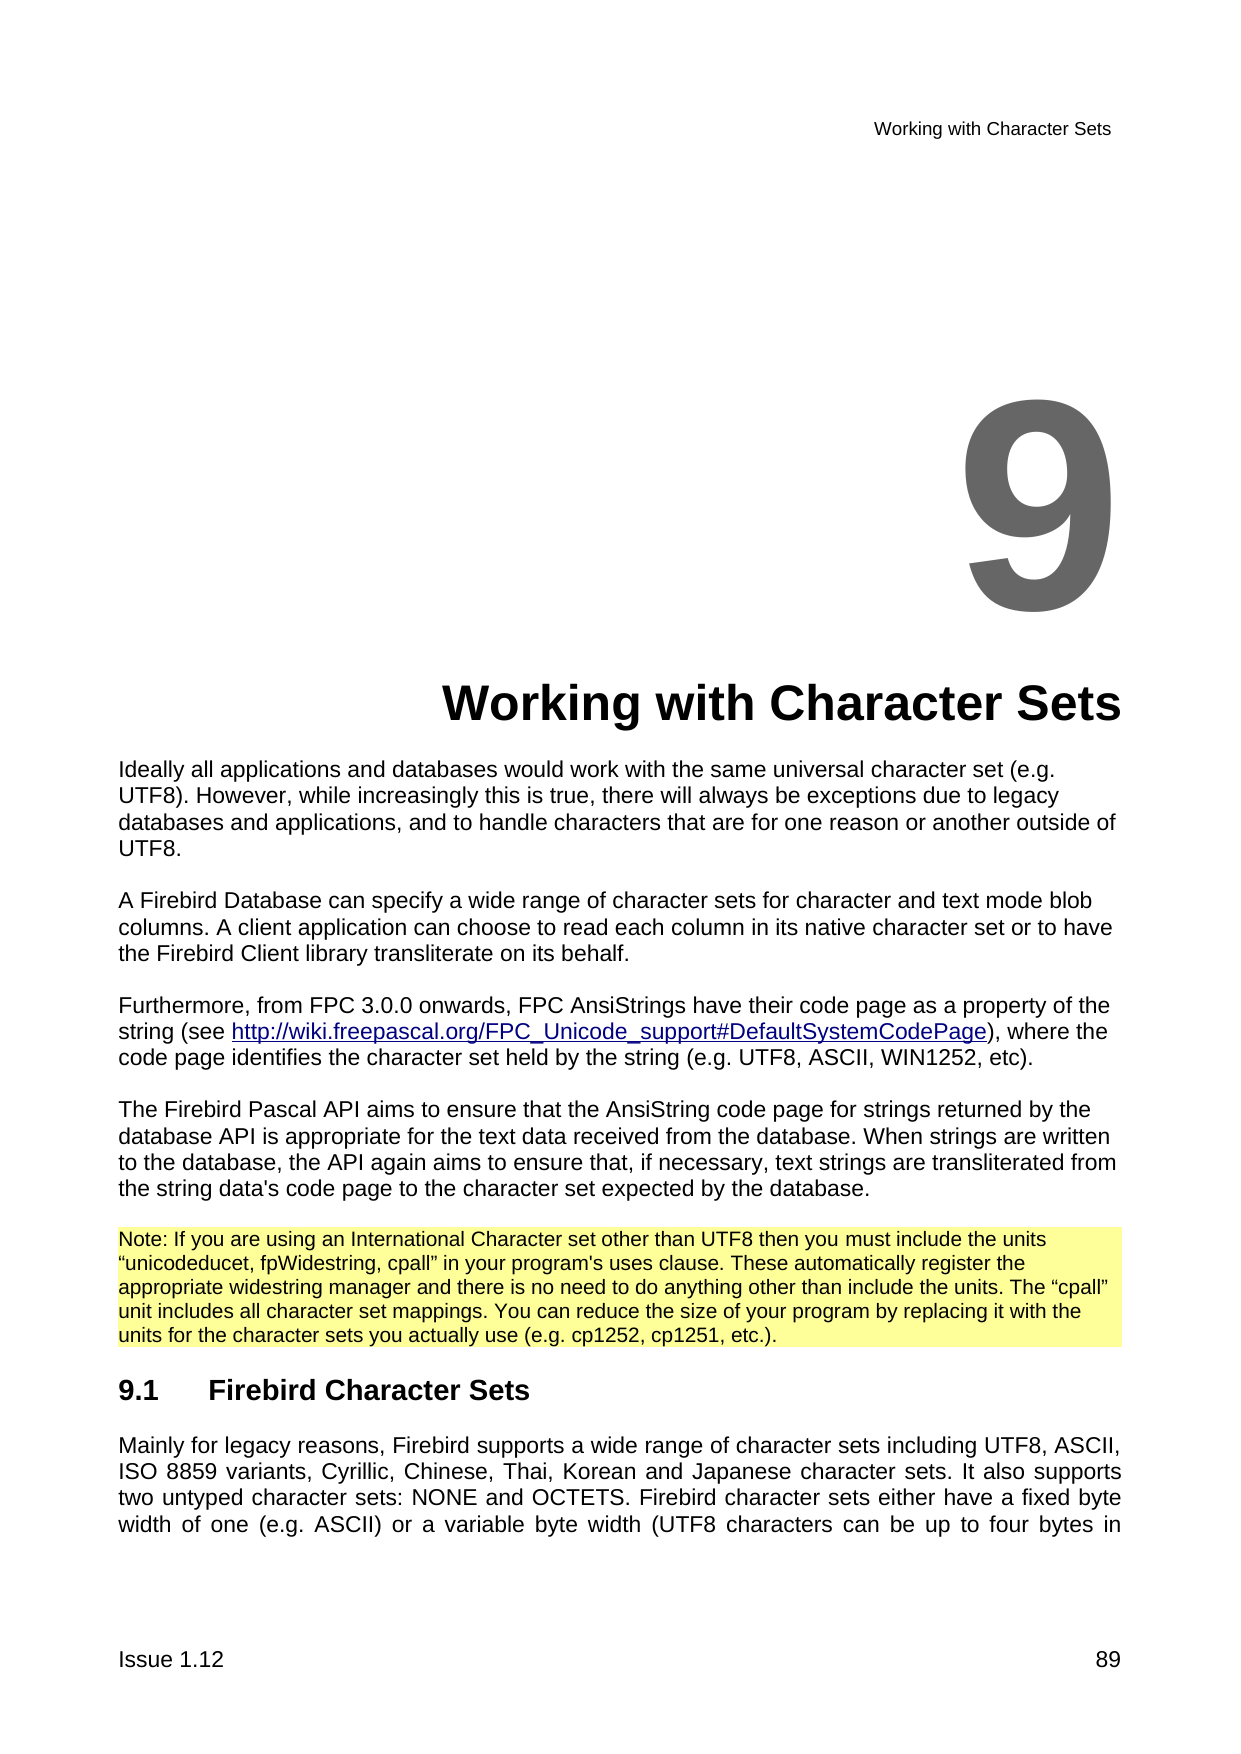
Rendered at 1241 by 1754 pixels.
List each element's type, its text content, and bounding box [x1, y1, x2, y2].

text The Firebird Pascal API aims to ensure that the AnsiString code page for strings returned by the database API is appropriate for the text data received from the database. When strings are written to the database, the API again aims to ensure that, if necessary, text strings are transliterated from the string data's code page to the character set expected by the database. [118, 1096, 1122, 1202]
subtitle Firebird Character Sets [118, 1372, 1122, 1406]
text Mainly for legacy reasons, Firebird supports a wide range of character sets including UTF8, ASCII, ISO 8859 variants, Cyrillic, Chinese, Thai, Korean and Japanese character sets. It also supports two untyped character sets: NONE and OCTETS. Firebird character sets either have a fixed byte width of one (e.g. ASCII) or a variable byte width (UTF8 characters can be up to four bytes in [118, 1432, 1122, 1537]
text A Firebird Database can specify a wide range of character sets for character and text mode blob columns. A client application can choose to read each column in its native character set or to have the Firebird Client library transliterate on its behalf. [118, 887, 1122, 966]
subtitle Working with Character Sets [81, 328, 1122, 731]
text Ideally all applications and databases would work with the same universal character set (e.g. UTF8). However, while increasingly this is true, there will always be exceptions due to legacy databases and applications, and to handle characters that are for one reason or another outside of UTF8. [118, 756, 1122, 862]
text Furthermore, from FPC 3.0.0 onwards, FPC AnsiStrings have their code page as a property of the string (see http://wiki.freepascal.org/FPC_Unicode_support#DefaultSystemCodePage), where the code page identifies the character set held by the string (e.g. UTF8, ASCII, WIN1252, etc). [118, 992, 1122, 1071]
text Note: If you are using an International Character set other than UTF8 then you must include the units “unicodeducet, fpWidestring, cpall” in your program's uses clause. These automatically register the appropriate widestring manager and there is no need to do anything other than include the units. The “cpall” unit includes all character set mappings. You can reduce the size of your program by replacing it with the units for the character sets you actually use (e.g. cp1252, cp1251, etc.). [118, 1227, 1122, 1347]
